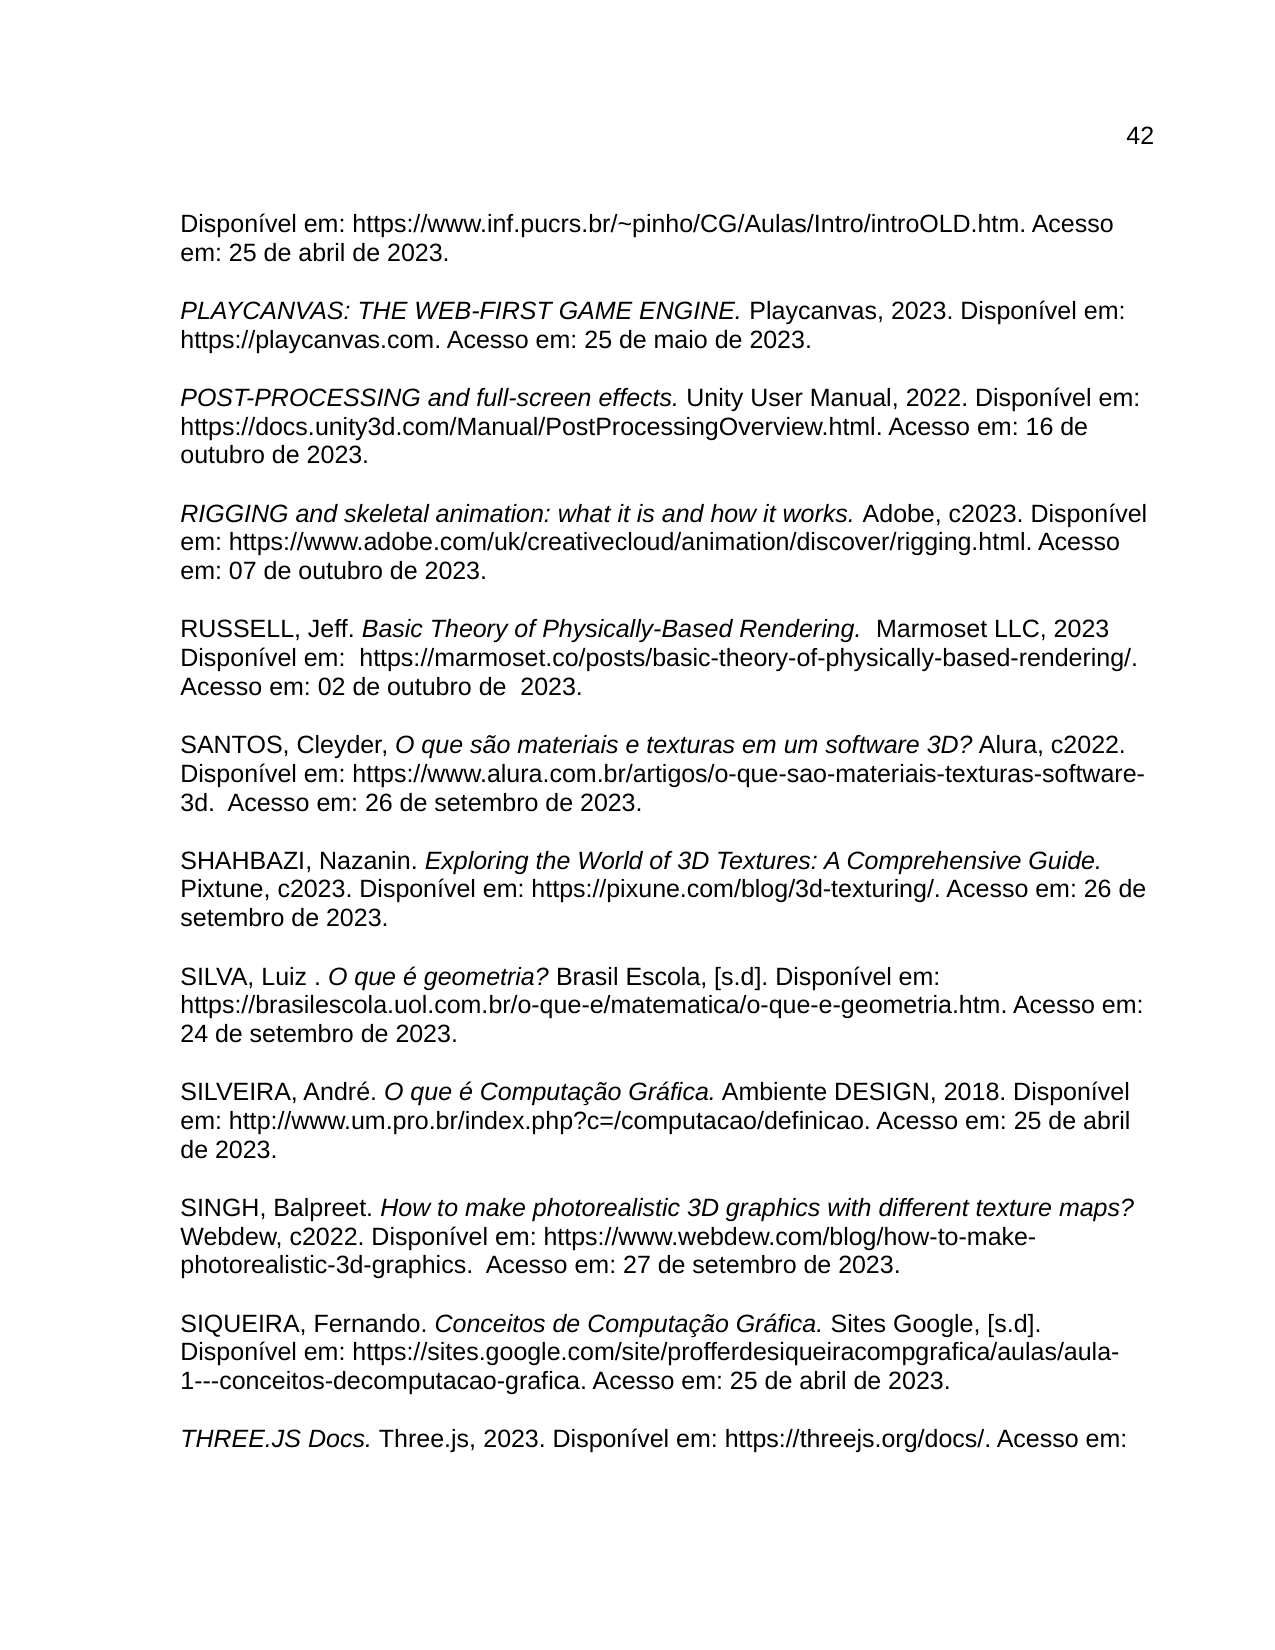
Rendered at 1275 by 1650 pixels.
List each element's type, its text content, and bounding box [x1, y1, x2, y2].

text SINGH, Balpreet. How to make photorealistic 3D graphics with different texture maps?Webdew, c2022. Disponível em: https://www.webdew.com/blog/how-to-make-photorealistic-3d-graphics. Acesso em: 27 de setembro de 2023. [180, 1193, 1154, 1279]
text SANTOS, Cleyder, O que são materiais e texturas em um software 3D? Alura, c2022. Disponível em: https://www.alura.com.br/artigos/o-que-sao-materiais-texturas-software-3d. Acesso em: 26 de setembro de 2023. [180, 730, 1154, 816]
text RIGGING and skeletal animation: what it is and how it works. Adobe, c2023. Disponível em: https://www.adobe.com/uk/creativecloud/animation/discover/rigging.html. Acesso em: 07 de outubro de 2023. [180, 498, 1154, 585]
text POST-PROCESSING and full-screen effects. Unity User Manual, 2022. Disponível em: https://docs.unity3d.com/Manual/PostProcessingOverview.html. Acesso em: 16 de outubro de 2023. [180, 383, 1154, 469]
text SILVA, Luiz . O que é geometria? Brasil Escola, [s.d]. Disponível em: https://brasilescola.uol.com.br/o-que-e/matematica/o-que-e-geometria.htm. Acesso em: 24 de setembro de 2023. [180, 961, 1154, 1048]
text SIQUEIRA, Fernando. Conceitos de Computação Gráfica. Sites Google, [s.d]. Disponível em: https://sites.google.com/site/profferdesiqueiracompgrafica/aulas/aula-1---conceitos-decomputacao-grafica. Acesso em: 25 de abril de 2023. [180, 1309, 1154, 1395]
text SILVEIRA, André. O que é Computação Gráfica. Ambiente DESIGN, 2018. Disponível em: http://www.um.pro.br/index.php?c=/computacao/definicao. Acesso em: 25 de abril de 2023. [180, 1077, 1154, 1163]
text RUSSELL, Jeff. Basic Theory of Physically-Based Rendering. Marmoset LLC, 2023 Disponível em: https://marmoset.co/posts/basic-theory-of-physically-based-rendering/. Acesso em: 02 de outubro de 2023. [180, 614, 1154, 701]
text PLAYCANVAS: THE WEB-FIRST GAME ENGINE. Playcanvas, 2023. Disponível em: https://playcanvas.com. Acesso em: 25 de maio de 2023. [180, 296, 1154, 353]
text SHAHBAZI, Nazanin. Exploring the World of 3D Textures: A Comprehensive Guide. Pixtune, c2023. Disponível em: https://pixune.com/blog/3d-texturing/. Acesso em: 26 de setembro de 2023. [180, 846, 1154, 932]
text Disponível em: https://www.inf.pucrs.br/~pinho/CG/Aulas/Intro/introOLD.htm. Acesso em: 25 de abril de 2023. [180, 209, 1154, 266]
text THREE.JS Docs. Three.js, 2023. Disponível em: https://threejs.org/docs/. Acesso em: [180, 1424, 1154, 1453]
